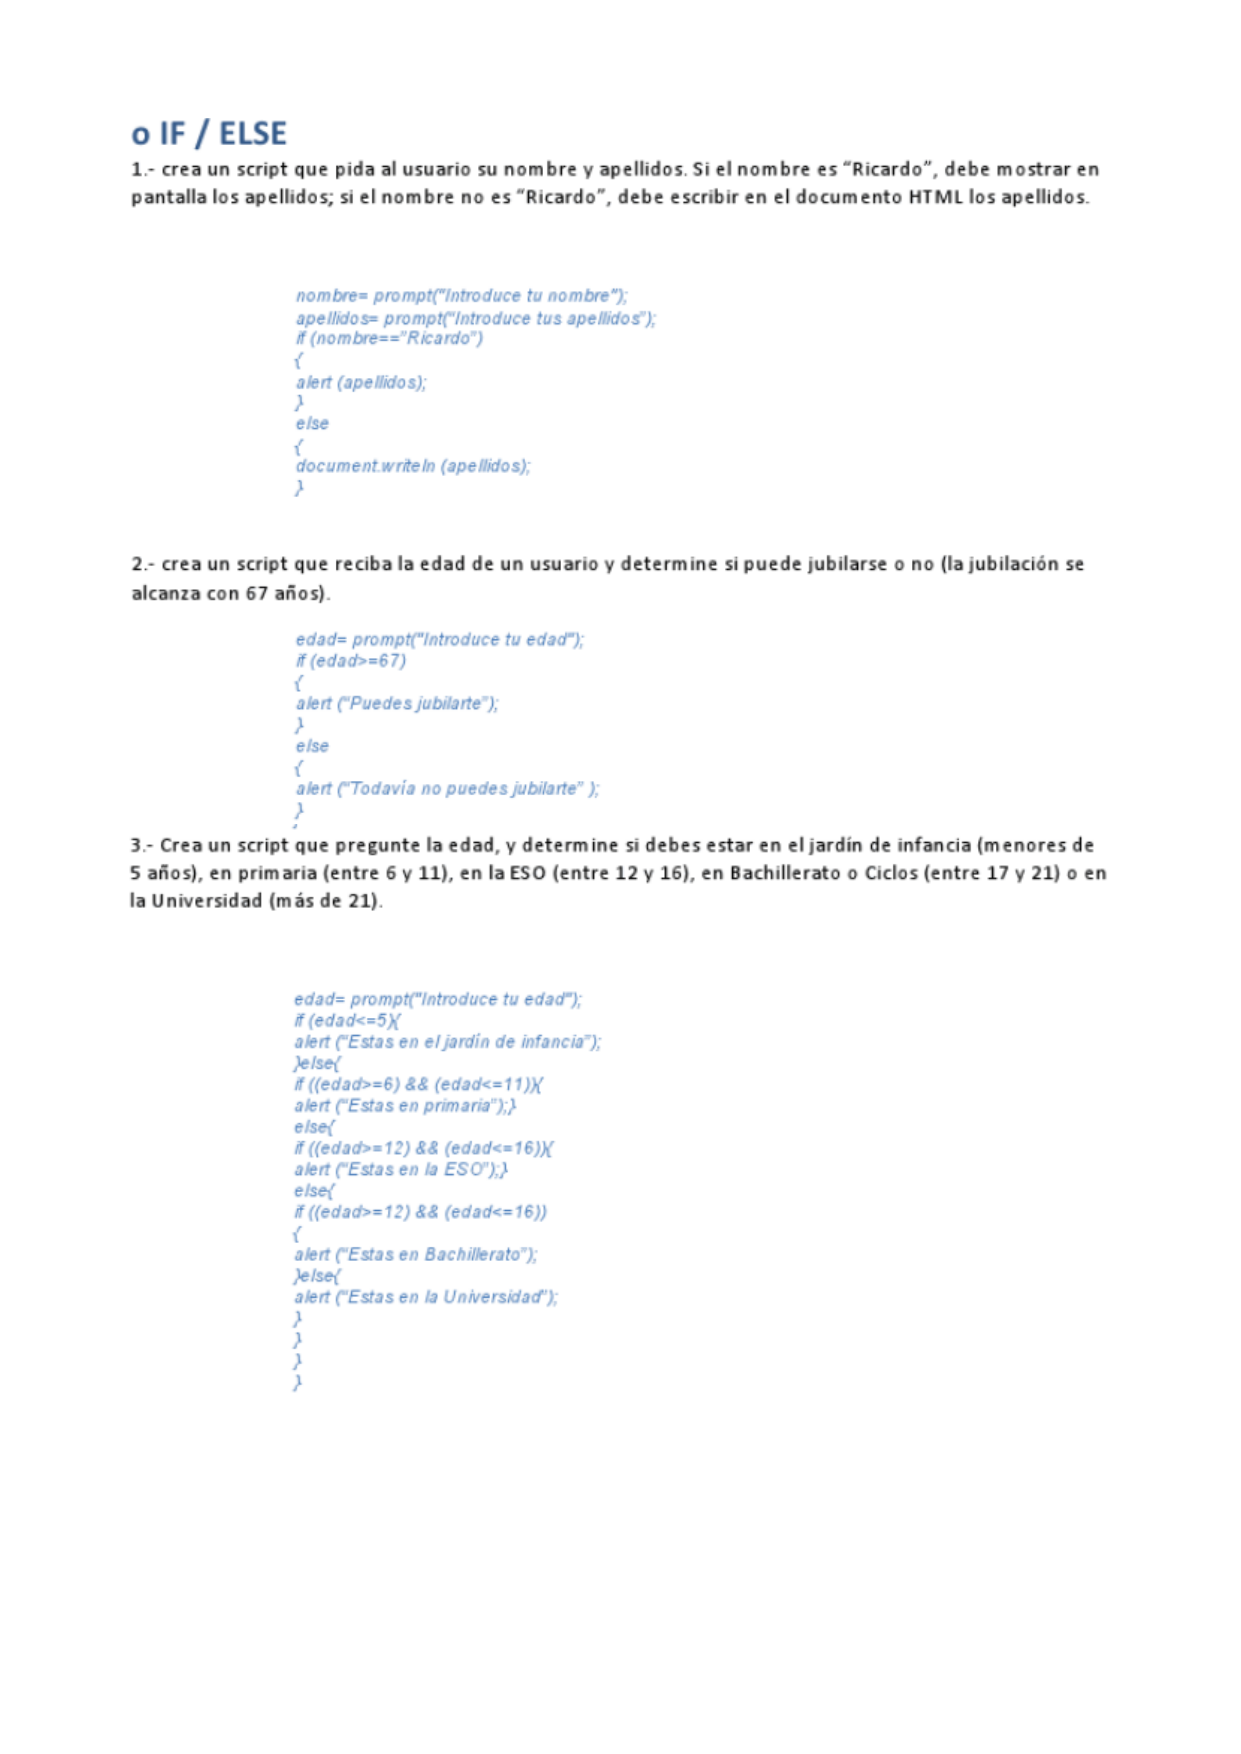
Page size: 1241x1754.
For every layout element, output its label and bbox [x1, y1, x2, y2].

picture [118, 118, 1122, 1406]
